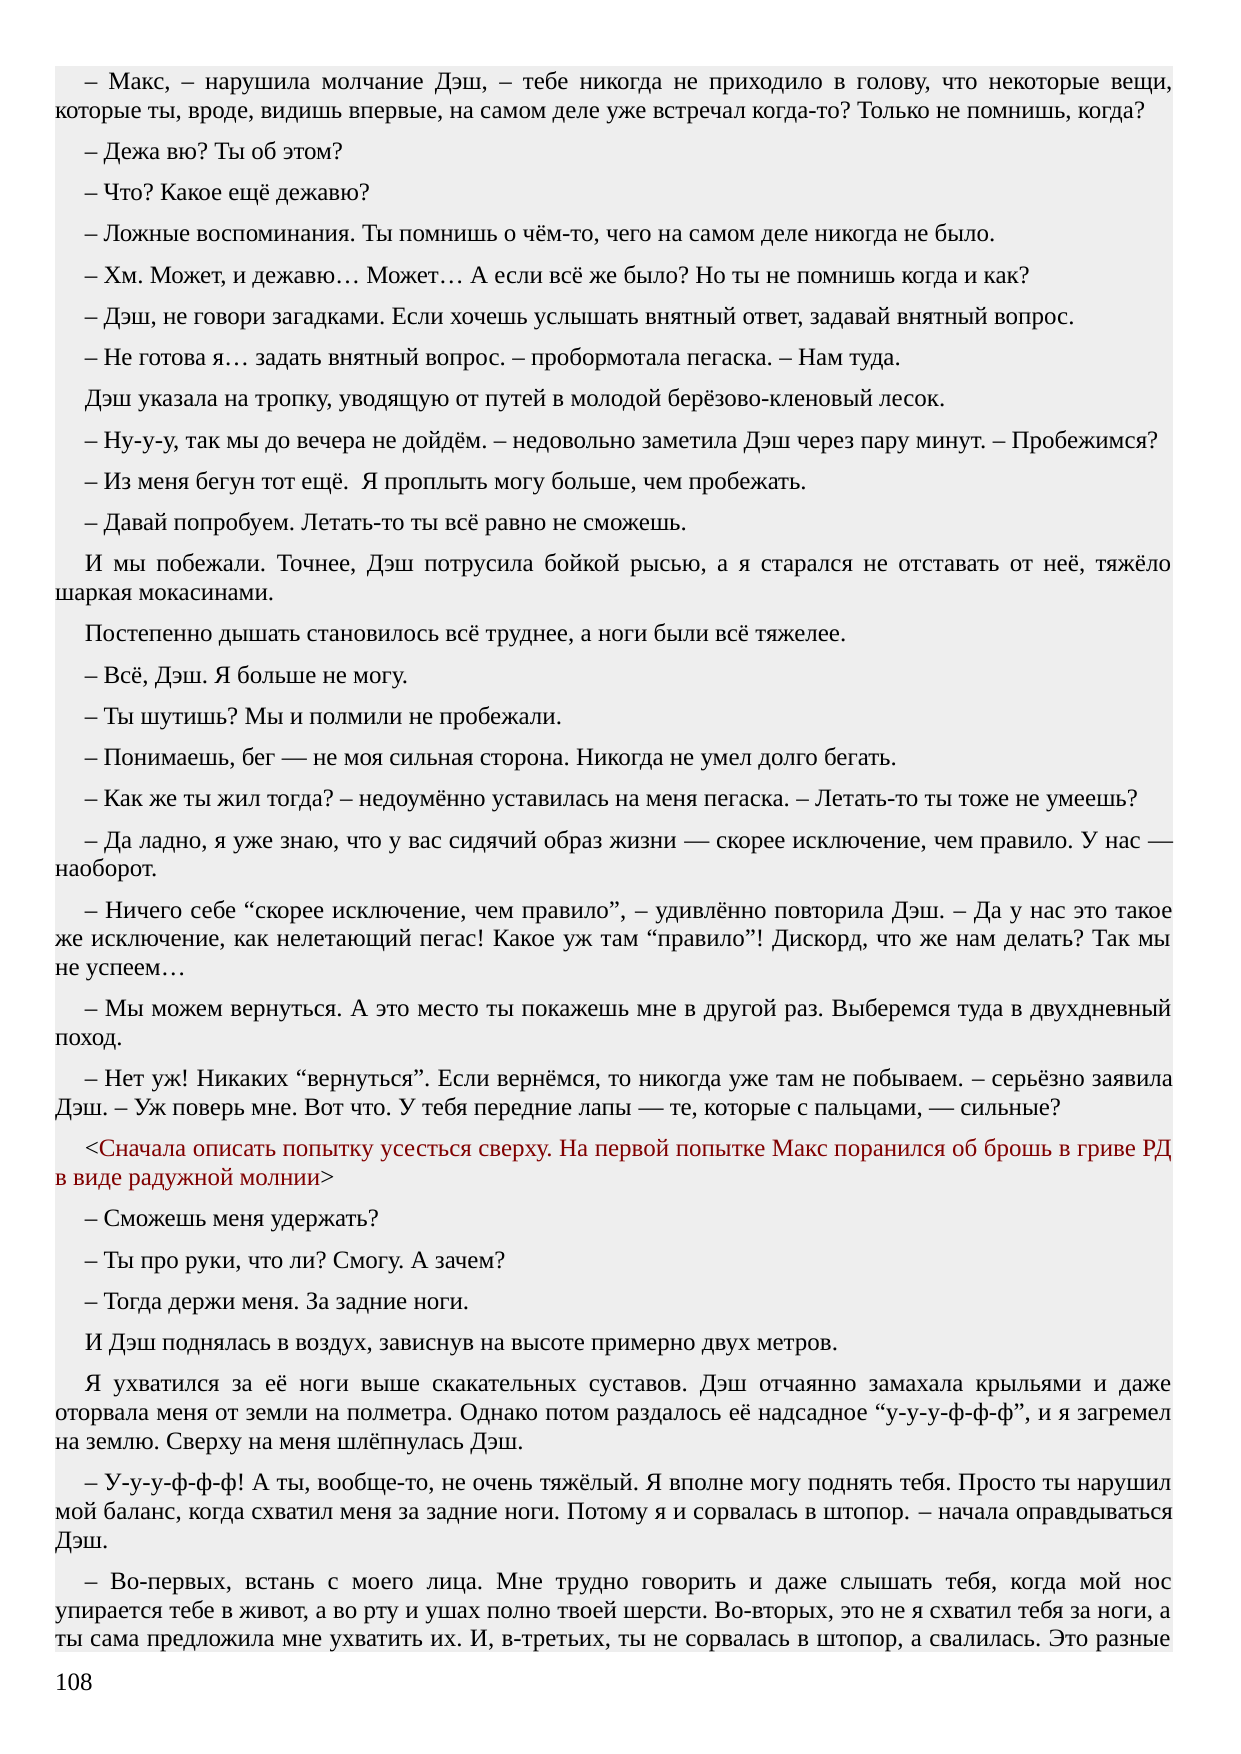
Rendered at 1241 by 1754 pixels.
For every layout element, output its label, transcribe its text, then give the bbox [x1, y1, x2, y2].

text – У-у-у-ф-ф-ф! А ты, вообще-то, не очень тяжёлый. Я вполне могу поднять тебя. Просто ты нарушил мой баланс, когда схватил меня за задние ноги. Потому я и сорвалась в штопор. – начала оправдываться Дэш. [55, 1467, 1173, 1553]
text – Сможешь меня удержать? [55, 1203, 1173, 1232]
text И мы побежали. Точнее, Дэш потрусила бойкой рысью, а я старался не отставать от неё, тяжёло шаркая мокасинами. [55, 548, 1173, 606]
text – Ты про руки, что ли? Смогу. А зачем? [55, 1245, 1173, 1273]
text – Из меня бегун тот ещё. Я проплыть могу больше, чем пробежать. [55, 466, 1173, 495]
text – Ну-у-у, так мы до вечера не дойдём. – недовольно заметила Дэш через пару минут. – Пробежимся? [55, 425, 1173, 453]
text – Не готова я… задать внятный вопрос. – пробормотала пегаска. – Нам туда. [55, 342, 1173, 371]
text – Нет уж! Никаких “вернуться”. Если вернёмся, то никогда уже там не побываем. – серьёзно заявила Дэш. – Уж поверь мне. Вот что. У тебя передние лапы — те, которые с пальцами, — сильные? [55, 1063, 1173, 1121]
text – Как же ты жил тогда? – недоумённо уставилась на меня пегаска. – Летать-то ты тоже не умеешь? [55, 783, 1173, 812]
text – Да ладно, я уже знаю, что у вас сидячий образ жизни — скорее исключение, чем правило. У нас — наоборот. [55, 825, 1173, 882]
text – Дежа вю? Ты об этом? [55, 136, 1173, 165]
text – Во-первых, встань с моего лица. Мне трудно говорить и даже слышать тебя, когда мой нос упирается тебе в живот, а во рту и ушах полно твоей шерсти. Во-вторых, это не я схватил тебя за ноги, а ты сама предложила мне ухватить их. И, в-третьих, ты не сорвалась в штопор, а свалилась. Это разные [55, 1566, 1173, 1652]
text – Всё, Дэш. Я больше не могу. [55, 660, 1173, 688]
text – Тогда держи меня. За задние ноги. [55, 1286, 1173, 1315]
text Я ухватился за её ноги выше скакательных суставов. Дэш отчаянно замахала крыльями и даже оторвала меня от земли на полметра. Однако потом раздалось её надсадное “у-у-у-ф-ф-ф”, и я загремел на землю. Сверху на меня шлёпнулась Дэш. [55, 1368, 1173, 1455]
text – Давай попробуем. Летать-то ты всё равно не сможешь. [55, 507, 1173, 536]
text – Хм. Может, и дежавю… Может… А если всё же было? Но ты не помнишь когда и как? [55, 260, 1173, 288]
text – Ты шутишь? Мы и полмили не пробежали. [55, 701, 1173, 730]
text – Ничего себе “скорее исключение, чем правило”, – удивлённо повторила Дэш. – Да у нас это такое же исключение, как нелетающий пегас! Какое уж там “правило”! Дискорд, что же нам делать? Так мы не успеем… [55, 895, 1173, 981]
text – Мы можем вернуться. А это место ты покажешь мне в другой раз. Выберемся туда в двухдневный поход. [55, 993, 1173, 1051]
text – Что? Какое ещё дежавю? [55, 177, 1173, 206]
text И Дэш поднялась в воздух, зависнув на высоте примерно двух метров. [55, 1327, 1173, 1356]
text – Дэш, не говори загадками. Если хочешь услышать внятный ответ, задавай внятный вопрос. [55, 301, 1173, 330]
text Постепенно дышать становилось всё труднее, а ноги были всё тяжелее. [55, 618, 1173, 647]
text <Cначала описать попытку усесться сверху. На первой попытке Макс поранился об брошь в гриве РД в виде радужной молнии> [55, 1133, 1173, 1191]
text – Макс, – нарушила молчание Дэш, – тебе никогда не приходило в голову, что некоторые вещи, которые ты, вроде, видишь впервые, на самом деле уже встречал когда-то? Только не помнишь, когда? [55, 66, 1173, 123]
text Дэш указала на тропку, уводящую от путей в молодой берёзово-кленовый лесок. [55, 383, 1173, 412]
text – Ложные воспоминания. Ты помнишь о чём-то, чего на самом деле никогда не было. [55, 218, 1173, 247]
text – Понимаешь, бег — не моя сильная сторона. Никогда не умел долго бегать. [55, 742, 1173, 771]
